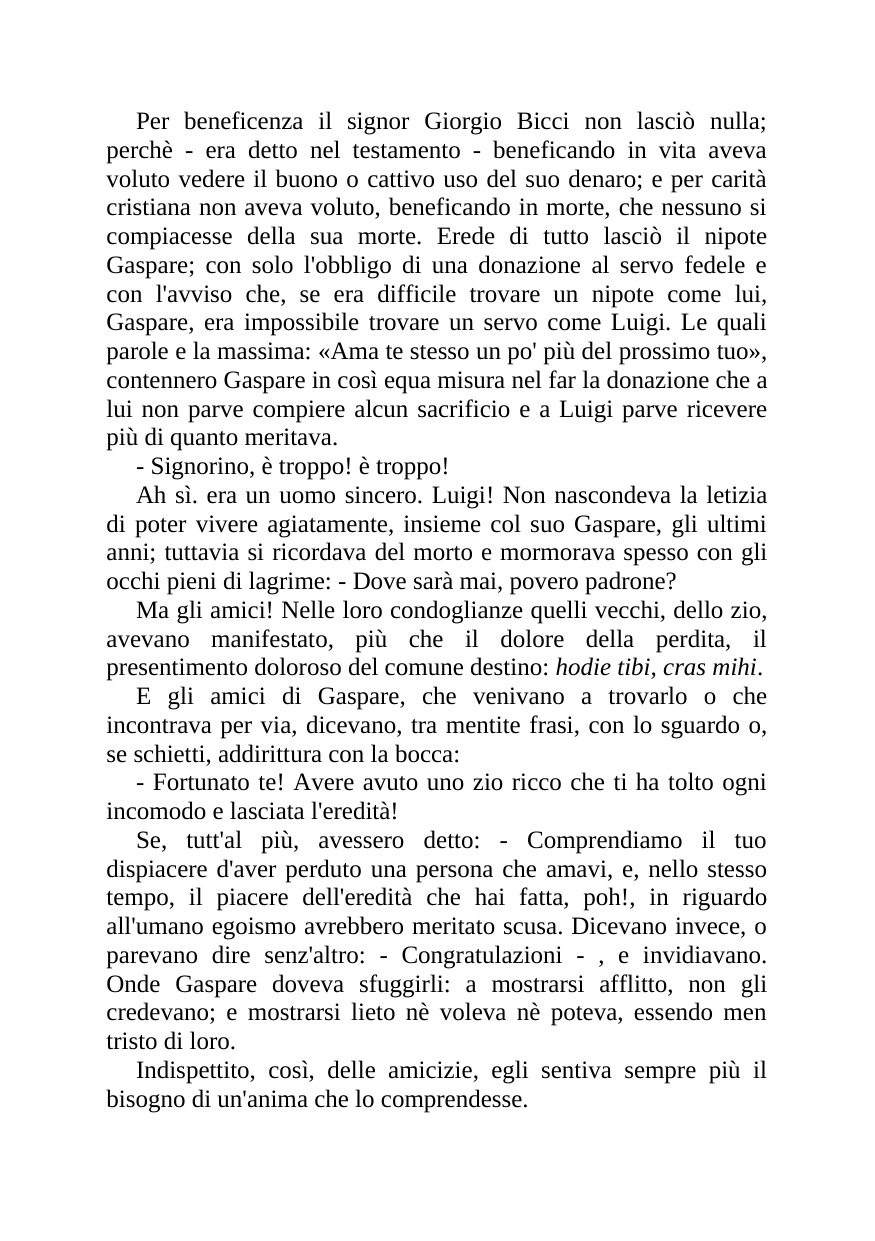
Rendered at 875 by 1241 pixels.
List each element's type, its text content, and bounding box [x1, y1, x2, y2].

text Per beneficenza il signor Giorgio Bicci non lasciò nulla; perchè - era detto nel testamento - beneficando in vita aveva voluto vedere il buono o cattivo uso del suo denaro; e per carità cristiana non aveva voluto, beneficando in morte, che nessuno si compiacesse della sua morte. Erede di tutto lasciò il nipote Gaspare; con solo l'obbligo di una donazione al servo fedele e con l'avviso che, se era difficile trovare un nipote come lui, Gaspare, era impossibile trovare un servo come Luigi. Le quali parole e la massima: «Ama te stesso un po' più del prossimo tuo», contennero Gaspare in così equa misura nel far la donazione che a lui non parve compiere alcun sacrificio e a Luigi parve ricevere più di quanto meritava. [106, 106, 768, 451]
text E gli amici di Gaspare, che venivano a trovarlo o che incontrava per via, dicevano, tra mentite frasi, con lo sguardo o, se schietti, addirittura con la bocca: [106, 681, 768, 767]
text Ma gli amici! Nelle loro condoglianze quelli vecchi, dello zio, avevano manifestato, più che il dolore della perdita, il presentimento doloroso del comune destino: hodie tibi, cras mihi. [106, 595, 768, 681]
text Indispettito, così, delle amicizie, egli sentiva sempre più il bisogno di un'anima che lo comprendesse. [106, 1055, 768, 1112]
text Ah sì. era un uomo sincero. Luigi! Non nascondeva la letizia di poter vivere agiatamente, insieme col suo Gaspare, gli ultimi anni; tuttavia si ricordava del morto e mormorava spesso con gli occhi pieni di lagrime: - Dove sarà mai, povero padrone? [106, 480, 768, 595]
text - Signorino, è troppo! è troppo! [106, 451, 768, 480]
text - Fortunato te! Avere avuto uno zio ricco che ti ha tolto ogni incomodo e lasciata l'eredità! [106, 767, 768, 825]
text Se, tutt'al più, avessero detto: - Comprendiamo il tuo dispiacere d'aver perduto una persona che amavi, e, nello stesso tempo, il piacere dell'eredità che hai fatta, poh!, in riguardo all'umano egoismo avrebbero meritato scusa. Dicevano invece, o parevano dire senz'altro: - Congratulazioni - , e invidiavano. Onde Gaspare doveva sfuggirli: a mostrarsi afflitto, non gli credevano; e mostrarsi lieto nè voleva nè poteva, essendo men tristo di loro. [106, 825, 768, 1055]
